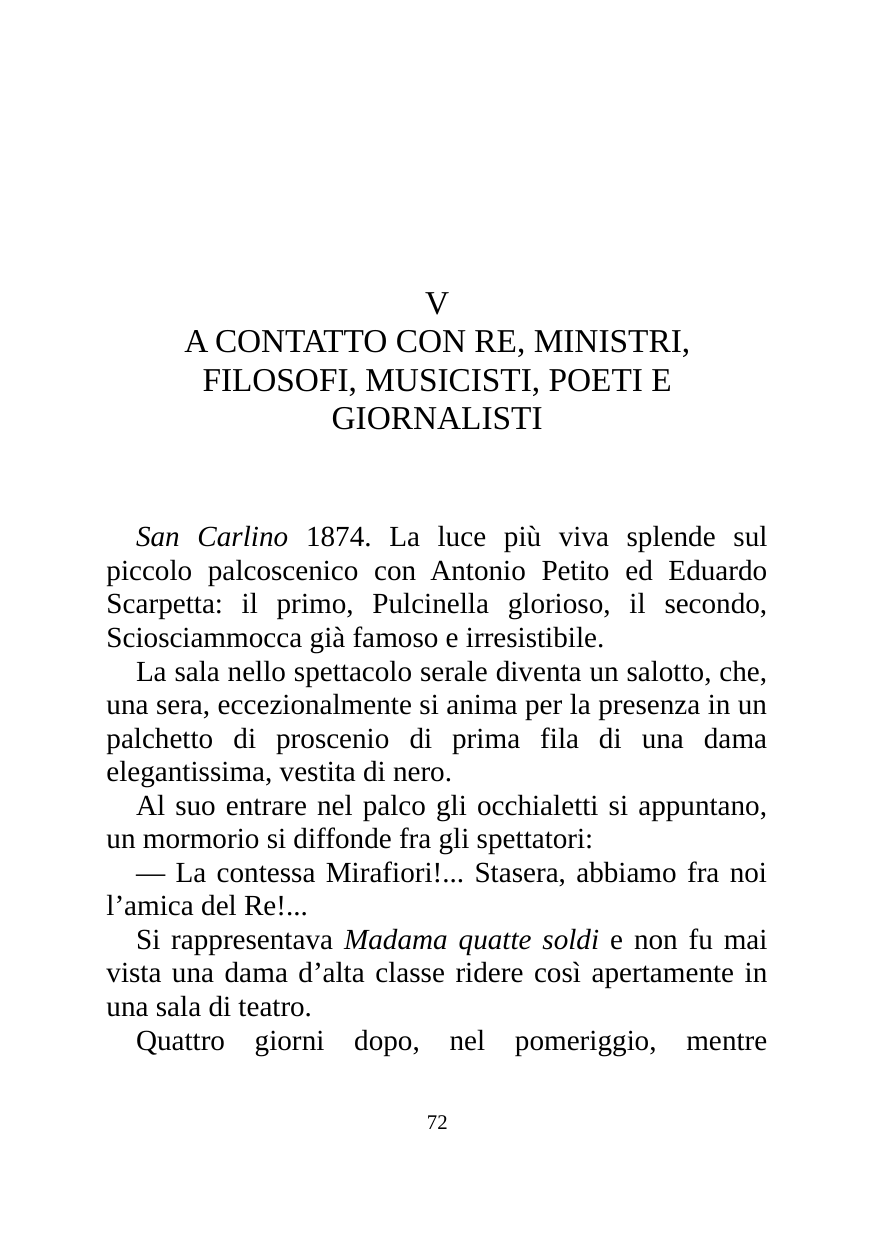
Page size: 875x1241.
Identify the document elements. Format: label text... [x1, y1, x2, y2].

subtitle V A CONTATTO CON RE, MINISTRI, FILOSOFI, MUSICISTI, POETI E GIORNALISTI [106, 283, 768, 437]
text San Carlino 1874. La luce più viva splende sul piccolo palcoscenico con Antonio Petito ed Eduardo Scarpetta: il primo, Pulcinella glorioso, il secondo, Sciosciammocca già famoso e irresistibile. [106, 519, 768, 654]
text Si rappresentava Madama quatte soldi e non fu mai vista una dama d’alta classe ridere così apertamente in una sala di teatro. [106, 922, 768, 1023]
text — La contessa Mirafiori!... Stasera, abbiamo fra noi l’amica del Re!... [106, 855, 768, 922]
text Quattro giorni dopo, nel pomeriggio, mentre [106, 1023, 768, 1056]
text La sala nello spettacolo serale diventa un salotto, che, una sera, eccezionalmente si anima per la presenza in un palchetto di proscenio di prima fila di una dama elegantissima, vestita di nero. [106, 654, 768, 788]
text Al suo entrare nel palco gli occhialetti si appuntano, un mormorio si diffonde fra gli spettatori: [106, 788, 768, 855]
